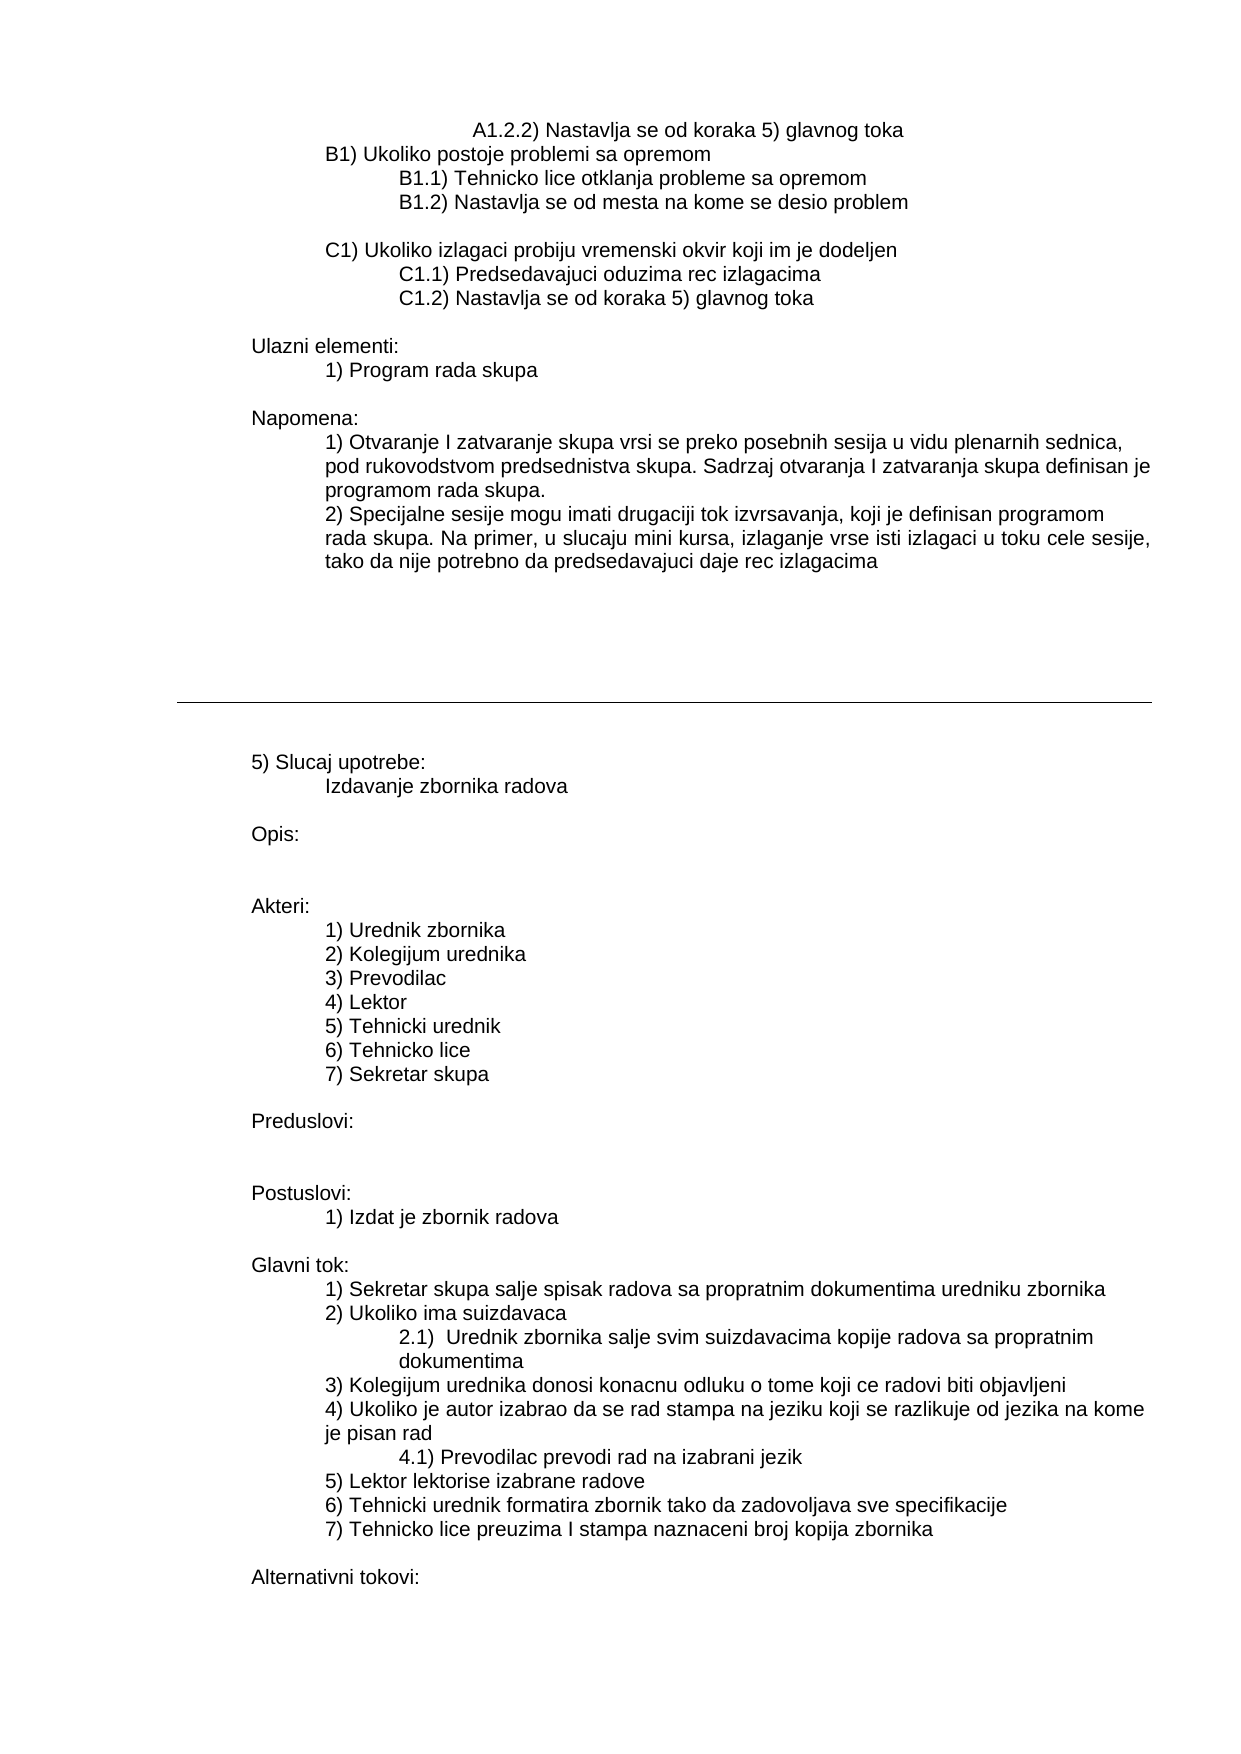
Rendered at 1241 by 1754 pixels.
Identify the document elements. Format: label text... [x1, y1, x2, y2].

list 6) Tehnicko lice [177, 1037, 1152, 1061]
list B1.2) Nastavlja se od mesta na kome se desio problem [177, 190, 1152, 214]
list B1) Ukoliko postoje problemi sa opremom [177, 142, 1152, 166]
list Alternativni tokovi: [177, 1564, 1152, 1588]
list 5) Tehnicki urednik [177, 1013, 1152, 1037]
list C1.1) Predsedavajuci oduzima rec izlagacima [177, 262, 1152, 286]
list 2) Ukoliko ima suizdavaca [177, 1301, 1152, 1325]
list 4) Lektor [177, 989, 1152, 1013]
list C1) Ukoliko izlagaci probiju vremenski okvir koji im je dodeljen [177, 238, 1152, 262]
list 7) Sekretar skupa [177, 1061, 1152, 1085]
list 4.1) Prevodilac prevodi rad na izabrani jezik [177, 1445, 1152, 1469]
list Napomena: [177, 406, 1152, 429]
list 2.1) Urednik zbornika salje svim suizdavacima kopije radova sa propratnim dokumentima [177, 1325, 1152, 1373]
list A1.2.2) Nastavlja se od koraka 5) glavnog toka [177, 118, 1152, 142]
list 5) Lektor lektorise izabrane radove [177, 1469, 1152, 1493]
list 1) Otvaranje I zatvaranje skupa vrsi se preko posebnih sesija u vidu plenarnih sednica, pod rukovodstvom predsednistva skupa. Sadrzaj otvaranja I zatvaranja skupa definisan je programom rada skupa. [177, 429, 1152, 501]
list Postuslovi: [177, 1181, 1152, 1205]
list 1) Sekretar skupa salje spisak radova sa propratnim dokumentima uredniku zbornika [177, 1277, 1152, 1301]
list 2) Kolegijum urednika [177, 942, 1152, 966]
list Izdavanje zbornika radova [177, 774, 1152, 798]
list 3) Prevodilac [177, 966, 1152, 989]
list 4) Ukoliko je autor izabrao da se rad stampa na jeziku koji se razlikuje od jezika na kome je pisan rad [177, 1397, 1152, 1445]
list Opis: [177, 822, 1152, 846]
list C1.2) Nastavlja se od koraka 5) glavnog toka [177, 286, 1152, 310]
list 7) Tehnicko lice preuzima I stampa naznaceni broj kopija zbornika [177, 1517, 1152, 1541]
list 1) Urednik zbornika [177, 918, 1152, 942]
list 3) Kolegijum urednika donosi konacnu odluku o tome koji ce radovi biti objavljeni [177, 1373, 1152, 1397]
list Preduslovi: [177, 1109, 1152, 1133]
list Glavni tok: [177, 1253, 1152, 1277]
list 6) Tehnicki urednik formatira zbornik tako da zadovoljava sve specifikacije [177, 1493, 1152, 1517]
list Ulazni elementi: [177, 334, 1152, 358]
list 1) Program rada skupa [177, 358, 1152, 382]
list Akteri: [177, 894, 1152, 918]
list 5) Slucaj upotrebe: [177, 750, 1152, 774]
list B1.1) Tehnicko lice otklanja probleme sa opremom [177, 166, 1152, 190]
list 2) Specijalne sesije mogu imati drugaciji tok izvrsavanja, koji je definisan programom rada skupa. Na primer, u slucaju mini kursa, izlaganje vrse isti izlagaci u toku cele sesije, tako da nije potrebno da predsedavajuci daje rec izlagacima [177, 501, 1152, 573]
list 1) Izdat je zbornik radova [177, 1205, 1152, 1229]
